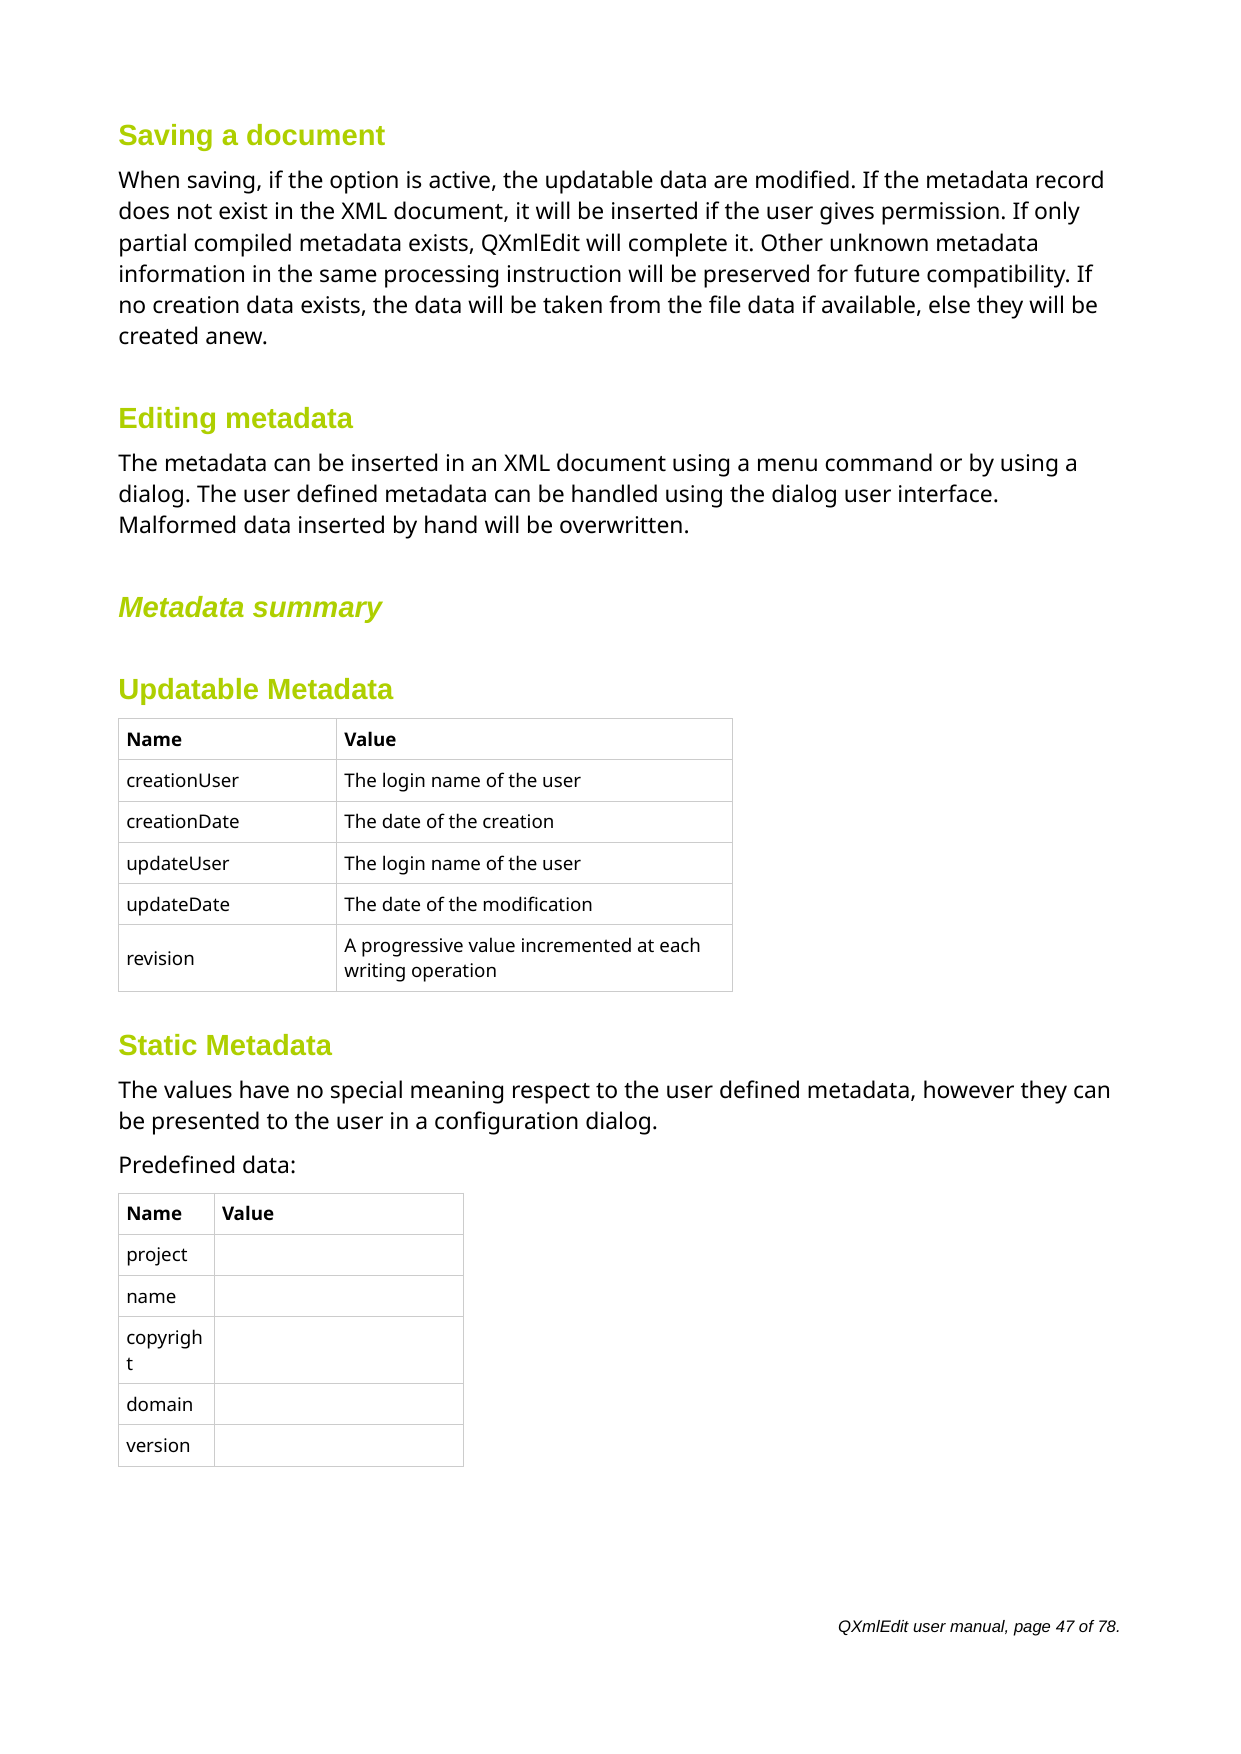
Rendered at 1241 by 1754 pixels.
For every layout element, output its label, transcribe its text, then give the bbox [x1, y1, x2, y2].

table_cell copyright [119, 1317, 214, 1383]
table_cell updateDate [119, 884, 336, 924]
text Predefined data: [118, 1149, 1122, 1180]
subtitle Editing metadata [118, 401, 1122, 434]
table_cell The date of the creation [337, 802, 732, 842]
table_cell updateUser [119, 843, 336, 883]
table_header Value [215, 1194, 463, 1234]
table_cell [215, 1235, 463, 1275]
table_cell version [119, 1425, 214, 1466]
table_header Name [119, 1194, 214, 1234]
text When saving, if the option is active, the updatable data are modified. If the metadata record does not exist in the XML document, it will be inserted if the user gives permission. If only partial compiled metadata exists, QXmlEdit will complete it. Other unknown metadata information in the same processing instruction will be preserved for future compatibility. If no creation data exists, the data will be taken from the file data if available, else they will be created anew. [118, 164, 1122, 352]
table_cell [215, 1384, 463, 1424]
table_header Name [119, 719, 336, 759]
table_cell The login name of the user [337, 843, 732, 883]
table_cell The date of the modification [337, 884, 732, 924]
subtitle Metadata summary [118, 589, 1122, 623]
table_cell A progressive value incremented at each writing operation [337, 925, 732, 991]
table_cell The login name of the user [337, 760, 732, 801]
table_cell creationUser [119, 760, 336, 801]
subtitle Updatable Metadata [118, 672, 1122, 706]
table_cell [215, 1317, 463, 1383]
text The values have no special meaning respect to the user defined metadata, however they can be presented to the user in a configuration dialog. [118, 1074, 1122, 1136]
table_cell domain [119, 1384, 214, 1424]
table_cell [215, 1276, 463, 1316]
subtitle Saving a document [118, 118, 1122, 152]
table_cell name [119, 1276, 214, 1316]
subtitle Static Metadata [118, 1028, 1122, 1061]
table_cell revision [119, 925, 336, 991]
table_cell project [119, 1235, 214, 1275]
table_cell creationDate [119, 802, 336, 842]
table_header Value [337, 719, 732, 759]
table_cell [215, 1425, 463, 1466]
text The metadata can be inserted in an XML document using a menu command or by using a dialog. The user defined metadata can be handled using the dialog user interface. Malformed data inserted by hand will be overwritten. [118, 447, 1122, 540]
